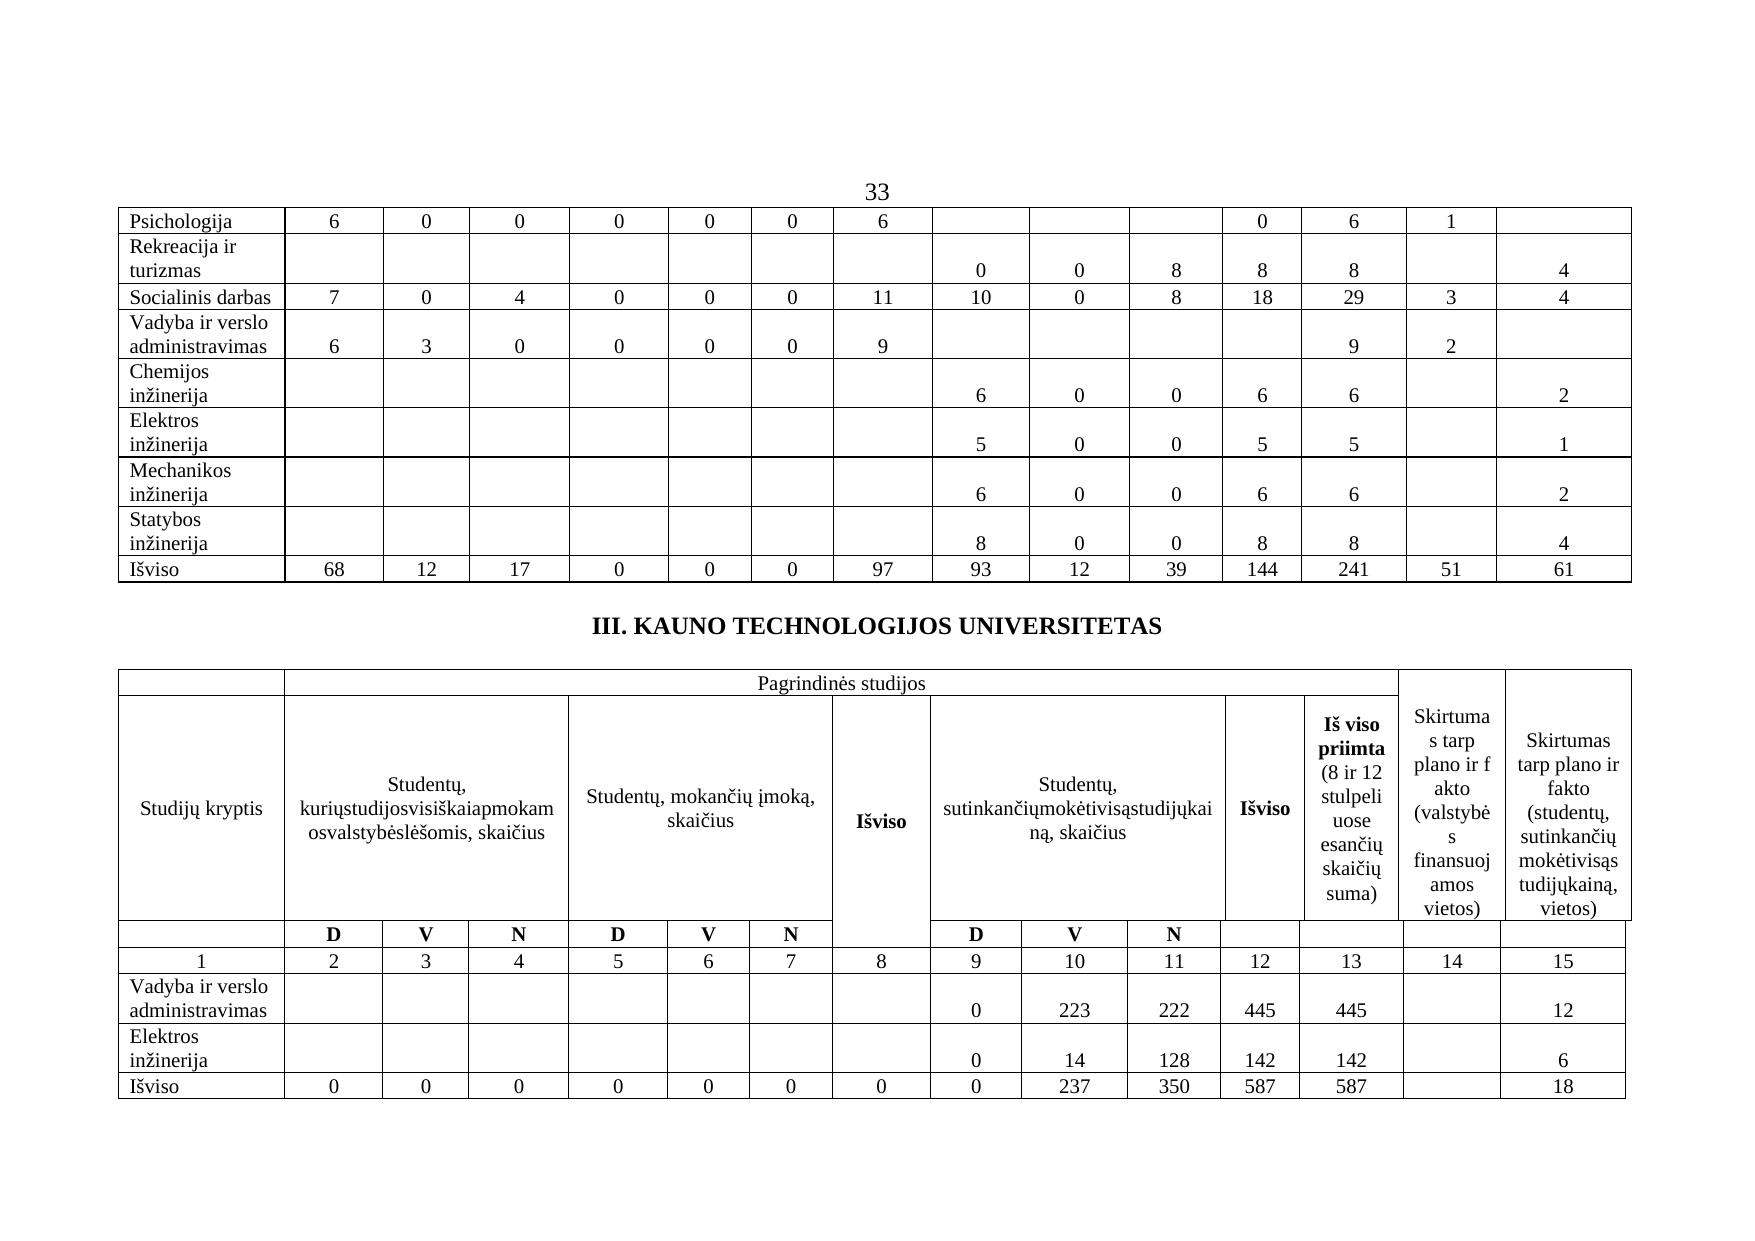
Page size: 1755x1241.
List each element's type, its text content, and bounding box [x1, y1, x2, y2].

table_cell 0 [384, 208, 469, 233]
table_cell [286, 458, 383, 506]
table_cell [1626, 1023, 1632, 1072]
table_cell 0 [570, 310, 668, 358]
table_cell 0 [752, 284, 833, 309]
table_cell [834, 507, 932, 555]
table_header Skirtumas tarp plano ir f akto (valstybės finansuojamos vietos) [1399, 670, 1505, 920]
table_cell [1030, 208, 1129, 233]
table_cell Vadyba ir verslo administravimas [119, 974, 284, 1022]
table_cell V [1022, 921, 1127, 947]
table_cell 587 [1221, 1073, 1299, 1098]
table_cell [1407, 458, 1496, 506]
table_cell [1030, 310, 1129, 358]
table_cell [752, 408, 833, 456]
table_cell 0 [931, 1073, 1021, 1098]
table_cell 6 [1223, 359, 1301, 407]
table_cell 0 [1030, 507, 1129, 555]
table_cell 11 [1128, 948, 1220, 973]
table_cell [569, 974, 667, 1022]
table_cell [1407, 408, 1496, 456]
table_cell Rekreacija ir turizmas [119, 234, 284, 282]
table_cell [1300, 921, 1403, 947]
table_cell [470, 507, 569, 555]
table_cell 8 [833, 948, 930, 973]
table_cell 9 [834, 310, 932, 358]
table_cell [469, 974, 568, 1022]
table_cell [1130, 208, 1222, 233]
table_cell 0 [669, 556, 751, 581]
table_cell [668, 974, 749, 1022]
table_cell 12 [384, 556, 469, 581]
table_cell 0 [570, 556, 668, 581]
table_cell 8 [1302, 507, 1406, 555]
table_cell [383, 1024, 468, 1072]
table_cell 8 [1130, 284, 1222, 309]
table_cell 0 [570, 208, 668, 233]
table_cell 0 [668, 1073, 749, 1098]
table_cell [1404, 921, 1500, 947]
table_cell 0 [750, 1073, 832, 1098]
table_cell [752, 234, 833, 282]
table_cell [668, 1024, 749, 1072]
table_cell 0 [931, 974, 1021, 1022]
table_cell 0 [1130, 359, 1222, 407]
table_cell [469, 1024, 568, 1072]
table_cell 0 [669, 310, 751, 358]
table_cell Vadyba ir verslo administravimas [119, 310, 284, 358]
table_cell 6 [1302, 359, 1406, 407]
table_cell 39 [1130, 556, 1222, 581]
table_cell Socialinis darbas [119, 284, 284, 309]
table_cell 0 [933, 234, 1029, 282]
table_cell N [469, 921, 568, 947]
table_cell 9 [931, 948, 1021, 973]
table_cell [286, 408, 383, 456]
table_cell 2 [1497, 359, 1631, 407]
table_cell [470, 408, 569, 456]
table_cell 5 [933, 408, 1029, 456]
table_cell 6 [1302, 208, 1406, 233]
table_cell [569, 1024, 667, 1072]
table_cell [834, 359, 932, 407]
table_cell [1497, 208, 1631, 233]
table_cell [1404, 1073, 1500, 1098]
table_cell 4 [1497, 234, 1631, 282]
table_cell 12 [1030, 556, 1129, 581]
table_cell 0 [1030, 458, 1129, 506]
table_cell 18 [1223, 284, 1301, 309]
table_cell [833, 1024, 930, 1072]
table_cell 12 [1221, 948, 1299, 973]
table_cell 9 [1302, 310, 1406, 358]
table_cell Išviso [833, 696, 930, 947]
table_cell 68 [286, 556, 383, 581]
table_cell [470, 359, 569, 407]
table_cell Chemijos inžinerija [119, 359, 284, 407]
table_header Skirtumas tarp plano ir fakto (studentų, sutinkančiųmokėtivisąstudijųkainą, vietos) [1506, 670, 1631, 920]
table_cell V [383, 921, 468, 947]
table_cell Studentų, sutinkančiųmokėtivisąstudijųkainą, skaičius [931, 696, 1225, 920]
table_cell Statybos inžinerija [119, 507, 284, 555]
table_cell 3 [384, 310, 469, 358]
table_cell 142 [1221, 1024, 1299, 1072]
table_cell 0 [1030, 284, 1129, 309]
table_cell [286, 359, 383, 407]
table_cell Studentų, kuriųstudijosvisiškaiapmokamosvalstybėslėšomis, skaičius [285, 696, 568, 920]
table_cell [1626, 973, 1632, 1022]
table_cell Elektros inžinerija [119, 408, 284, 456]
table_cell [1404, 1024, 1500, 1072]
table_cell Psichologija [119, 208, 284, 233]
table_cell 7 [286, 284, 383, 309]
table_cell 241 [1302, 556, 1406, 581]
table_cell D [931, 921, 1021, 947]
table_cell [1626, 921, 1632, 947]
table_cell 6 [668, 948, 749, 973]
table_cell 0 [669, 284, 751, 309]
table_cell 0 [752, 208, 833, 233]
table_cell 8 [933, 507, 1029, 555]
table_cell 2 [1497, 458, 1631, 506]
table_cell [286, 234, 383, 282]
table_cell 0 [1223, 208, 1301, 233]
table_cell 15 [1501, 948, 1625, 973]
table_header [119, 670, 284, 695]
table_cell [570, 359, 668, 407]
table_cell 10 [1022, 948, 1127, 973]
table_cell Išviso [119, 556, 284, 581]
table_cell 6 [1302, 458, 1406, 506]
table_cell [384, 359, 469, 407]
table_cell 8 [1223, 507, 1301, 555]
table_cell [1626, 947, 1632, 973]
table_cell [384, 408, 469, 456]
table_cell 0 [931, 1024, 1021, 1072]
table_cell [1221, 921, 1299, 947]
table_cell 8 [1302, 234, 1406, 282]
table_cell 1 [1407, 208, 1496, 233]
table_cell 445 [1300, 974, 1403, 1022]
table_cell [383, 974, 468, 1022]
table_cell 93 [933, 556, 1029, 581]
table_cell 14 [1404, 948, 1500, 973]
table_cell 0 [1130, 408, 1222, 456]
table_cell 6 [286, 208, 383, 233]
table_cell 223 [1022, 974, 1127, 1022]
table_cell D [569, 921, 667, 947]
table_cell [470, 234, 569, 282]
table_cell 0 [752, 556, 833, 581]
table_cell 5 [1302, 408, 1406, 456]
table_cell [1407, 359, 1496, 407]
table_cell [470, 458, 569, 506]
table_cell [669, 507, 751, 555]
table_cell 4 [470, 284, 569, 309]
table_cell 0 [383, 1073, 468, 1098]
table_cell 8 [1223, 234, 1301, 282]
table_cell [1404, 974, 1500, 1022]
table_cell 6 [933, 458, 1029, 506]
table_cell [384, 458, 469, 506]
table_cell 29 [1302, 284, 1406, 309]
table_cell [750, 1024, 832, 1072]
table_cell [834, 458, 932, 506]
table_cell 10 [933, 284, 1029, 309]
table_cell [570, 234, 668, 282]
table_cell [119, 921, 284, 947]
table_cell [570, 408, 668, 456]
table_cell 13 [1300, 948, 1403, 973]
table_cell 0 [569, 1073, 667, 1098]
table_cell Iš viso priimta (8 ir 12 stulpeliuose esančių skaičių suma) [1305, 696, 1398, 920]
table_cell 17 [470, 556, 569, 581]
table_cell 6 [834, 208, 932, 233]
table_cell 128 [1128, 1024, 1220, 1072]
table_cell 3 [383, 948, 468, 973]
table_cell Mechanikos inžinerija [119, 458, 284, 506]
table_cell [1407, 507, 1496, 555]
table_cell 2 [285, 948, 382, 973]
table_cell 237 [1022, 1073, 1127, 1098]
table_cell 0 [469, 1073, 568, 1098]
table_cell 5 [1223, 408, 1301, 456]
table_cell [1130, 310, 1222, 358]
table_cell 445 [1221, 974, 1299, 1022]
table_cell 51 [1407, 556, 1496, 581]
table_cell 11 [834, 284, 932, 309]
table_cell V [668, 921, 749, 947]
table_cell 6 [286, 310, 383, 358]
table_cell [1407, 234, 1496, 282]
table_cell [285, 974, 382, 1022]
table_cell [570, 507, 668, 555]
table_cell [834, 234, 932, 282]
table_cell 0 [384, 284, 469, 309]
table_cell [750, 974, 832, 1022]
table_cell 0 [570, 284, 668, 309]
table_cell 0 [470, 208, 569, 233]
table_cell 61 [1497, 556, 1631, 581]
table_cell Studentų, mokančių įmoką, skaičius [569, 696, 832, 920]
table_cell 0 [833, 1073, 930, 1098]
table_cell [1626, 1072, 1632, 1098]
table_cell 6 [933, 359, 1029, 407]
table_cell 587 [1300, 1073, 1403, 1098]
table_cell 6 [1501, 1024, 1625, 1072]
table_cell 0 [1130, 507, 1222, 555]
table_cell [384, 234, 469, 282]
table_cell [752, 507, 833, 555]
table_cell 0 [669, 208, 751, 233]
table_cell 97 [834, 556, 932, 581]
table_cell [752, 359, 833, 407]
table_cell 18 [1501, 1073, 1625, 1098]
table_cell [286, 507, 383, 555]
table_cell 8 [1130, 234, 1222, 282]
table_cell [1223, 310, 1301, 358]
table_cell [933, 208, 1029, 233]
table_cell N [1128, 921, 1220, 947]
table_cell 14 [1022, 1024, 1127, 1072]
table_cell 0 [285, 1073, 382, 1098]
table_cell [669, 234, 751, 282]
table_cell [1501, 921, 1625, 947]
table_cell Išviso [1226, 696, 1304, 920]
table_cell 222 [1128, 974, 1220, 1022]
table_cell N [750, 921, 832, 947]
table_cell [752, 458, 833, 506]
table_cell 12 [1501, 974, 1625, 1022]
table_cell 4 [1497, 284, 1631, 309]
table_cell 1 [119, 948, 284, 973]
table_cell 144 [1223, 556, 1301, 581]
text III. KAUNO TECHNOLOGIJOS UNIVERSITETAS [118, 611, 1636, 640]
table_cell 0 [1030, 359, 1129, 407]
table_cell 4 [1497, 507, 1631, 555]
table_cell [570, 458, 668, 506]
table_cell [834, 408, 932, 456]
table_cell 1 [1497, 408, 1631, 456]
table_cell 350 [1128, 1073, 1220, 1098]
table_cell [384, 507, 469, 555]
table_cell 4 [469, 948, 568, 973]
table_cell 3 [1407, 284, 1496, 309]
table_cell Išviso [119, 1073, 284, 1098]
table_cell 0 [1130, 458, 1222, 506]
table_cell [1497, 310, 1631, 358]
table_cell [669, 359, 751, 407]
table_cell 142 [1300, 1024, 1403, 1072]
table_cell [933, 310, 1029, 358]
table_cell D [285, 921, 382, 947]
table_cell Elektros inžinerija [119, 1024, 284, 1072]
table_cell [285, 1024, 382, 1072]
table_cell 6 [1223, 458, 1301, 506]
table_cell 0 [1030, 408, 1129, 456]
table_cell 0 [1030, 234, 1129, 282]
table_cell 0 [752, 310, 833, 358]
table_cell [669, 458, 751, 506]
table_cell Studijų kryptis [119, 696, 284, 920]
table_cell 2 [1407, 310, 1496, 358]
table_cell 5 [569, 948, 667, 973]
table_cell [669, 408, 751, 456]
table_cell 0 [470, 310, 569, 358]
table_header Pagrindinės studijos [285, 670, 1398, 695]
table_cell 7 [750, 948, 832, 973]
table_cell [833, 974, 930, 1022]
